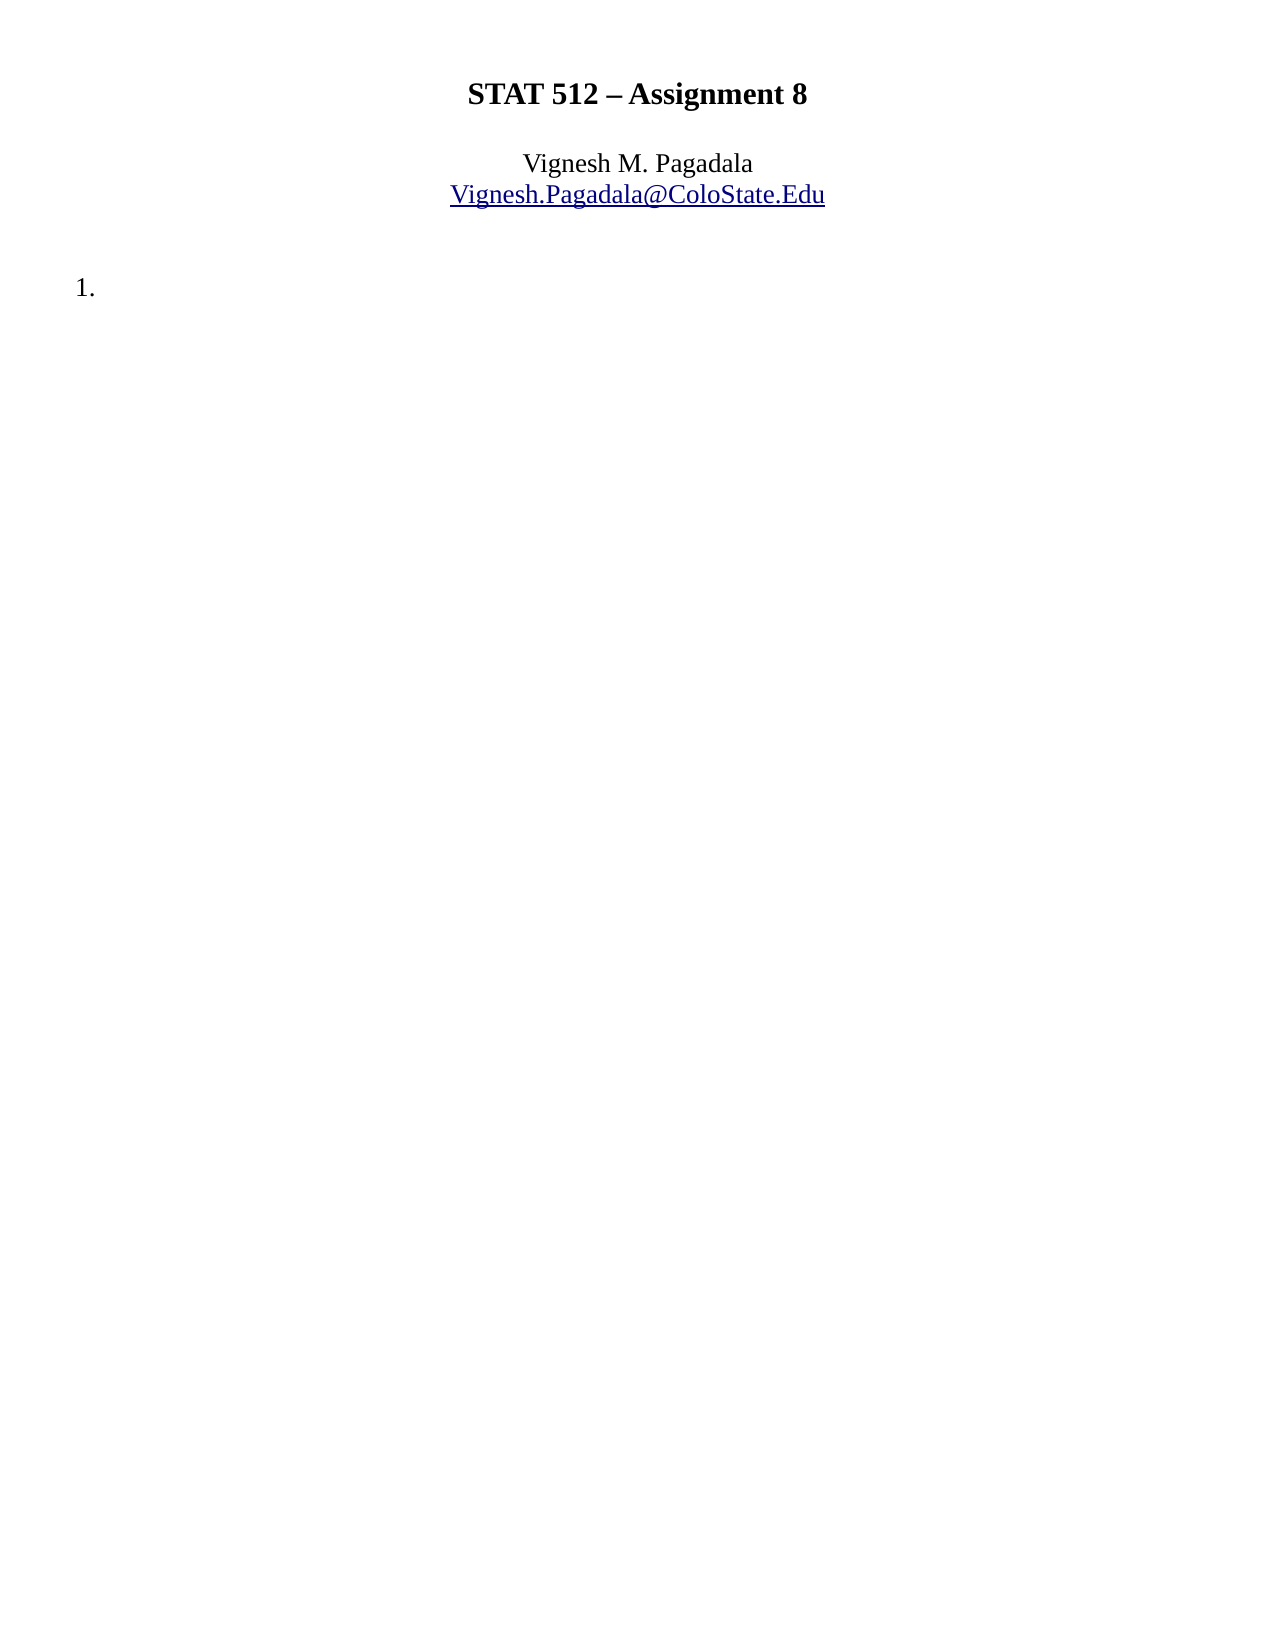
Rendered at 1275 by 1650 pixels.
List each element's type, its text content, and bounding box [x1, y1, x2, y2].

text 1. [75, 271, 1200, 303]
text Vignesh.Pagadala@ColoState.Edu [75, 178, 1200, 209]
text STAT 512 – Assignment 8 [75, 75, 1200, 111]
text Vignesh M. Pagadala [75, 147, 1200, 178]
